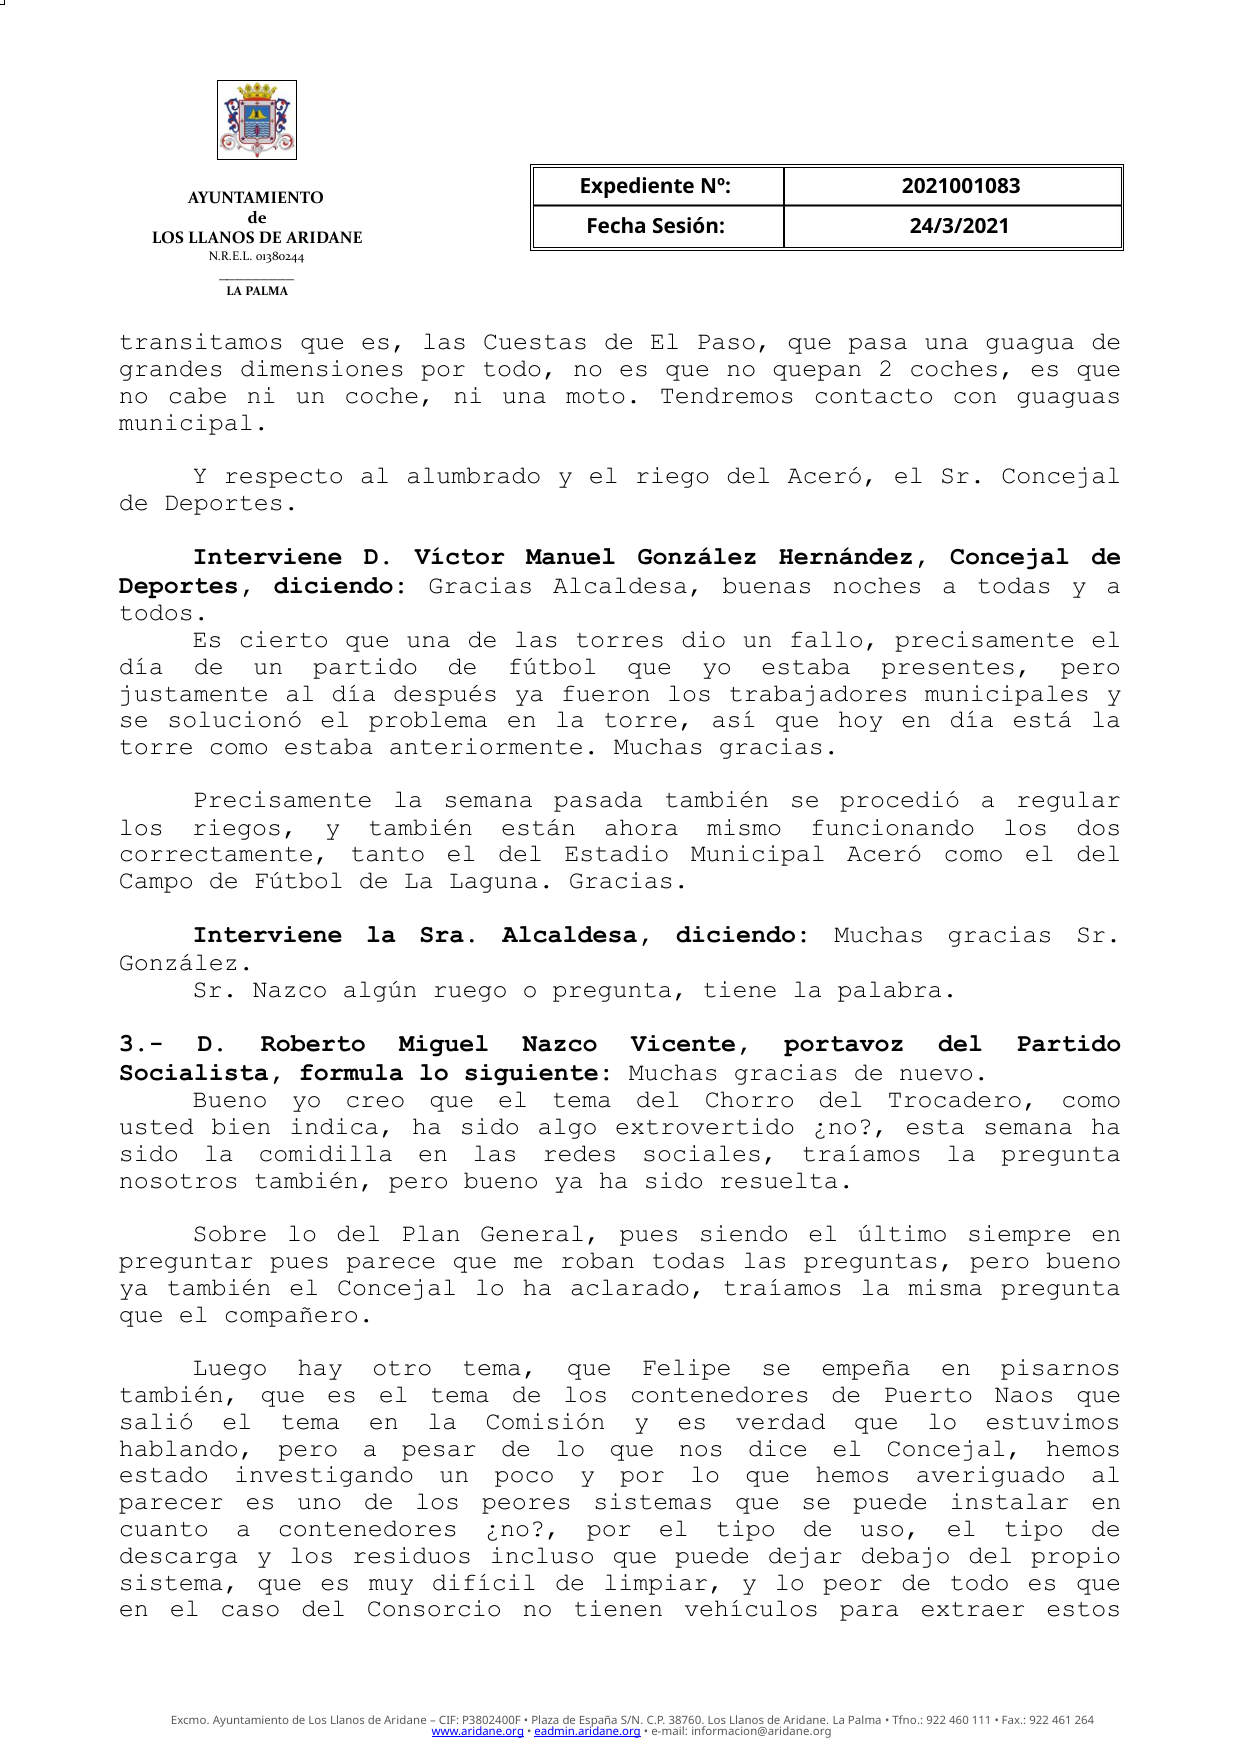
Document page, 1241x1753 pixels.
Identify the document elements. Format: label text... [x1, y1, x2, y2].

text municipal. [119, 408, 1146, 435]
text Luego hay otro tema, que Felipe se empeña en pisarnos [192, 1353, 1146, 1381]
text torre como estaba anteriormente. Muchas gracias. [119, 733, 1146, 760]
text Bueno yo creo que el tema del Chorro del Trocadero, como [192, 1086, 1146, 1113]
text ________ [226, 266, 317, 282]
text _ [317, 266, 327, 282]
text LA PALMA [226, 286, 317, 298]
picture [531, 165, 1123, 250]
text LOS LLANOS DE ARIDANE [152, 230, 387, 247]
text en el caso del Consorcio no tienen vehículos para extraer estos [119, 1595, 1146, 1622]
picture [218, 81, 296, 159]
text 24/3/2021 [909, 214, 1059, 239]
text transitamos que es, las Cuestas de El Paso, que pasa una guagua de [119, 327, 1146, 355]
text AYUNTAMIENTO [188, 190, 387, 207]
text Excmo. Ayuntamiento de Los Llanos de Aridane – CIF: P3802400F • Plaza de España S/N. C.P. 38760. Los Llanos de Aridane. La Palma • Tfno.: 922 460 111 • Fax.: 922 461 264 [171, 1713, 1095, 1727]
text 3.- D. Roberto Miguel Nazco Vicente, portavoz del Partido [119, 1029, 1146, 1057]
text los riegos, y también están ahora mismo funcionando los dos [119, 813, 1146, 840]
text justamente al día después ya fueron los trabajadores municipales y [119, 680, 1146, 707]
text usted bien indica, ha sido algo extrovertido ¿no?, esta semana ha [119, 1113, 1146, 1140]
text de Deportes. [119, 489, 1146, 516]
text Sobre lo del Plan General, pues siendo el último siempre en [192, 1219, 1146, 1247]
text Interviene D. Víctor Manuel González Hernández, Concejal de [192, 542, 1146, 570]
text estado investigando un poco y por lo que hemos averiguado al [119, 1461, 1146, 1488]
text N.R.E.L. 01380244 [208, 250, 327, 262]
text sistema, que es muy difícil de limpiar, y lo peor de todo es que [119, 1568, 1146, 1595]
text Fecha Sesión: [586, 214, 761, 239]
text también, que es el tema de los contenedores de Puerto Naos que [119, 1381, 1146, 1408]
text salió el tema en la Comisión y es verdad que lo estuvimos [119, 1408, 1146, 1435]
text sido la comidilla en las redes sociales, traíamos la pregunta [119, 1140, 1146, 1167]
text _ [219, 266, 226, 279]
text cuanto a contenedores ¿no?, por el tipo de uso, el tipo de [119, 1515, 1146, 1542]
text 2021001083 [902, 173, 1059, 198]
text descarga y los residuos incluso que puede dejar debajo del propio [119, 1542, 1146, 1568]
text ya también el Concejal lo ha aclarado, traíamos la misma pregunta [119, 1274, 1146, 1301]
text todos. [119, 599, 1146, 626]
text parecer es uno de los peores sistemas que se puede instalar en [119, 1488, 1146, 1515]
text no cabe ni un coche, ni una moto. Tendremos contacto con guaguas [119, 382, 1146, 408]
text Y respecto al alumbrado y el riego del Aceró, el Sr. Concejal [192, 460, 1146, 489]
text Sr. Nazco algún ruego o pregunta, tiene la palabra. [192, 974, 982, 1003]
text nosotros también, pero bueno ya ha sido resuelta. [119, 1167, 1146, 1194]
text preguntar pues parece que me roban todas las preguntas, pero bueno [119, 1247, 1146, 1274]
text hablando, pero a pesar de lo que nos dice el Concejal, hemos [119, 1435, 1146, 1461]
text Es cierto que una de las torres dio un fallo, precisamente el [192, 626, 1146, 653]
text grandes dimensiones por todo, no es que no quepan 2 coches, es que [119, 355, 1146, 382]
text www.aridane.org • eadmin.aridane.org • e-mail: informacion@aridane.org [431, 1724, 834, 1738]
text de [247, 210, 387, 227]
text Expediente Nº: [579, 173, 761, 198]
text se solucionó el problema en la torre, así que hoy en día está la [119, 707, 1146, 733]
text correctamente, tanto el del Estadio Municipal Aceró como el del [119, 840, 1146, 867]
text Deportes, diciendo: Gracias Alcaldesa, buenas noches a todas y a [119, 570, 1146, 599]
text día de un partido de fútbol que yo estaba presentes, pero [119, 653, 1146, 680]
text González. [119, 948, 1146, 976]
text Precisamente la semana pasada también se procedió a regular [192, 785, 1146, 813]
text Interviene la Sra. Alcaldesa, diciendo: Muchas gracias Sr. [192, 920, 1146, 948]
text que el compañero. [119, 1301, 1146, 1327]
text Campo de Fútbol de La Laguna. Gracias. [119, 867, 1146, 894]
text Socialista, formula lo siguiente: Muchas gracias de nuevo. [119, 1058, 1146, 1086]
